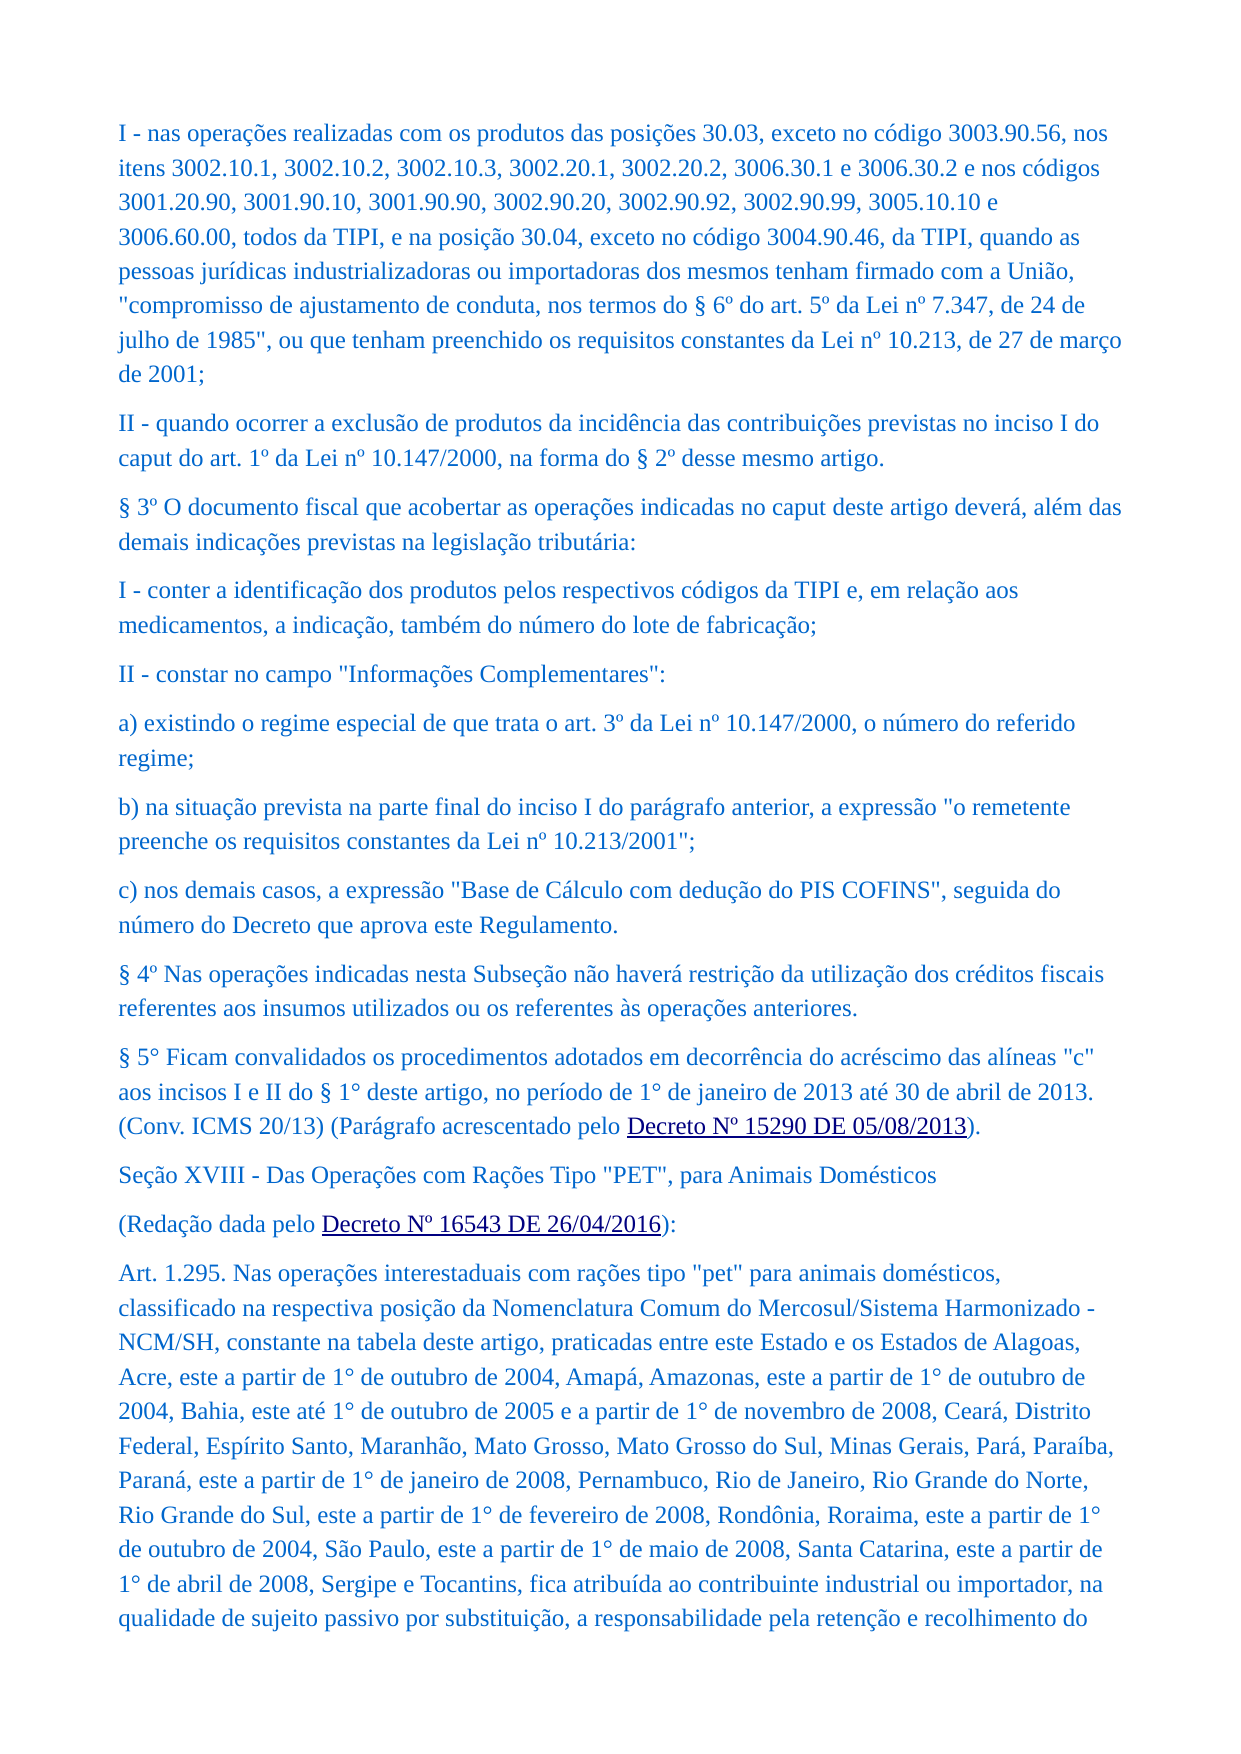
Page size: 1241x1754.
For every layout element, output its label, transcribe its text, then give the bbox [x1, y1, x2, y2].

text I - conter a identificação dos produtos pelos respectivos códigos da TIPI e, em relação aos medicamentos, a indicação, também do número do lote de fabricação; [118, 576, 1122, 639]
text Art. 1.295. Nas operações interestaduais com rações tipo "pet" para animais domésticos, classificado na respectiva posição da Nomenclatura Comum do Mercosul/Sistema Harmonizado - NCM/SH, constante na tabela deste artigo, praticadas entre este Estado e os Estados de Alagoas, Acre, este a partir de 1° de outubro de 2004, Amapá, Amazonas, este a partir de 1° de outubro de 2004, Bahia, este até 1° de outubro de 2005 e a partir de 1° de novembro de 2008, Ceará, Distrito Federal, Espírito Santo, Maranhão, Mato Grosso, Mato Grosso do Sul, Minas Gerais, Pará, Paraíba, Paraná, este a partir de 1° de janeiro de 2008, Pernambuco, Rio de Janeiro, Rio Grande do Norte, Rio Grande do Sul, este a partir de 1° de fevereiro de 2008, Rondônia, Roraima, este a partir de 1° de outubro de 2004, São Paulo, este a partir de 1° de maio de 2008, Santa Catarina, este a partir de 1° de abril de 2008, Sergipe e Tocantins, fica atribuída ao contribuinte industrial ou importador, na qualidade de sujeito passivo por substituição, a responsabilidade pela retenção e recolhimento do [118, 1258, 1122, 1632]
text I - nas operações realizadas com os produtos das posições 30.03, exceto no código 3003.90.56, nos itens 3002.10.1, 3002.10.2, 3002.10.3, 3002.20.1, 3002.20.2, 3006.30.1 e 3006.30.2 e nos códigos 3001.20.90, 3001.90.10, 3001.90.90, 3002.90.20, 3002.90.92, 3002.90.99, 3005.10.10 e 3006.60.00, todos da TIPI, e na posição 30.04, exceto no código 3004.90.46, da TIPI, quando as pessoas jurídicas industrializadoras ou importadoras dos mesmos tenham firmado com a União, "compromisso de ajustamento de conduta, nos termos do § 6º do art. 5º da Lei nº 7.347, de 24 de julho de 1985", ou que tenham preenchido os requisitos constantes da Lei nº 10.213, de 27 de março de 2001; [118, 118, 1122, 388]
text § 4º Nas operações indicadas nesta Subseção não haverá restrição da utilização dos créditos fiscais referentes aos insumos utilizados ou os referentes às operações anteriores. [118, 959, 1122, 1022]
text II - constar no campo "Informações Complementares": [118, 659, 1122, 688]
text c) nos demais casos, a expressão "Base de Cálculo com dedução do PIS COFINS", seguida do número do Decreto que aprova este Regulamento. [118, 875, 1122, 938]
text § 3º O documento fiscal que acobertar as operações indicadas no caput deste artigo deverá, além das demais indicações previstas na legislação tributária: [118, 492, 1122, 555]
text II - quando ocorrer a exclusão de produtos da incidência das contribuições previstas no inciso I do caput do art. 1º da Lei nº 10.147/2000, na forma do § 2º desse mesmo artigo. [118, 408, 1122, 472]
text a) existindo o regime especial de que trata o art. 3º da Lei nº 10.147/2000, o número do referido regime; [118, 708, 1122, 771]
text b) na situação prevista na parte final do inciso I do parágrafo anterior, a expressão "o remetente preenche os requisitos constantes da Lei nº 10.213/2001"; [118, 792, 1122, 855]
text § 5° Ficam convalidados os procedimentos adotados em decorrência do acréscimo das alíneas "c" aos incisos I e II do § 1° deste artigo, no período de 1° de janeiro de 2013 até 30 de abril de 2013. (Conv. ICMS 20/13) (Parágrafo acrescentado pelo Decreto Nº 15290 DE 05/08/2013). [118, 1042, 1122, 1140]
text Seção XVIII - Das Operações com Rações Tipo "PET", para Animais Domésticos [118, 1160, 1122, 1189]
text (Redação dada pelo Decreto Nº 16543 DE 26/04/2016): [118, 1209, 1122, 1238]
